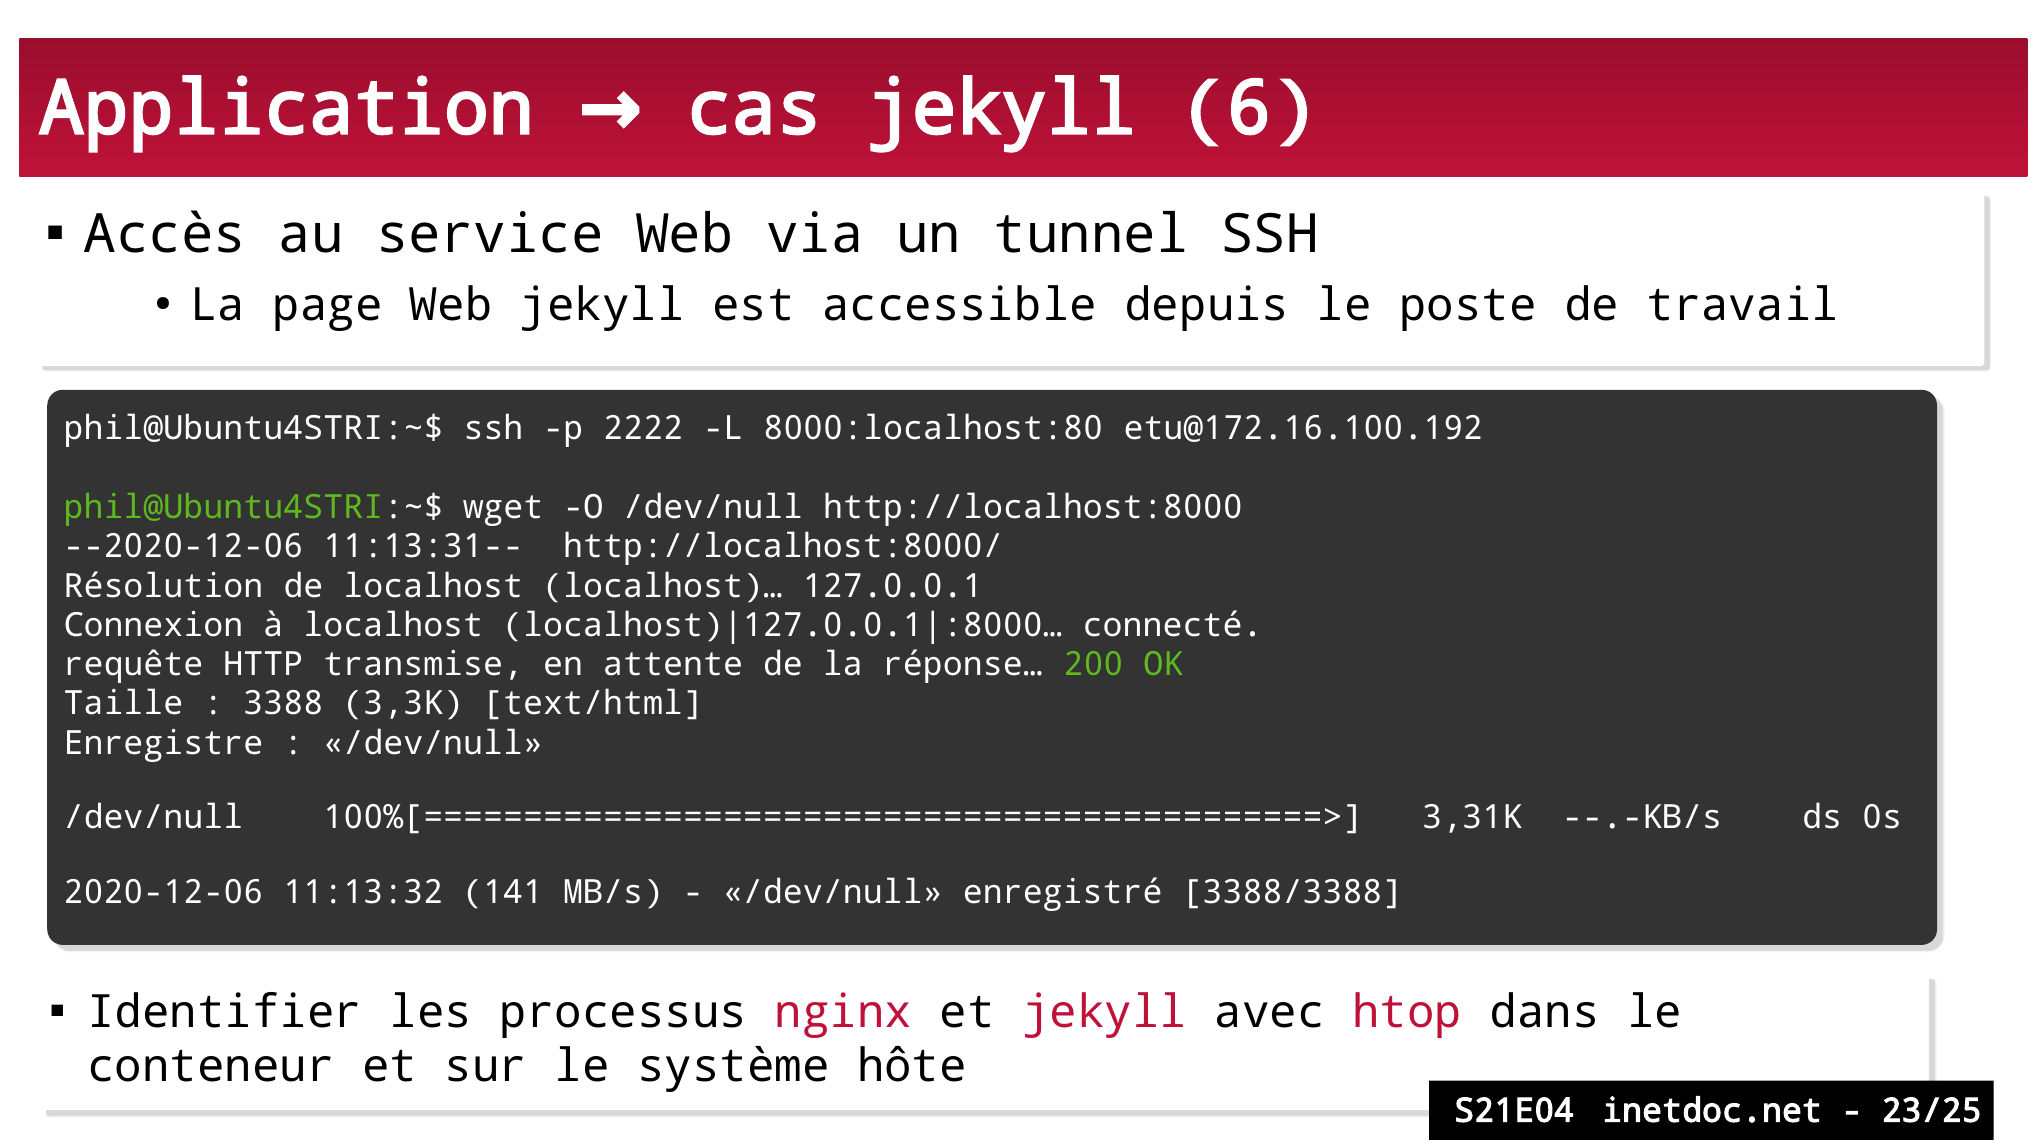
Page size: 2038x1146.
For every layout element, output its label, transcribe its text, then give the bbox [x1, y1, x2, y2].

text_box S21E04 inetdoc.net - <numéro>/25 [1429, 1080, 1994, 1140]
text_box Identifier les processus nginx et jekyll avec htop dans le conteneur et sur le système hôte [39, 972, 1929, 1111]
text_box Accès au service Web via un tunnel SSH La page Web jekyll est accessible depuis le poste de travail [35, 188, 1985, 367]
text_box Application → cas jekyll (6) [19, 38, 2028, 177]
text_box phil@Ubuntu4STRI:~$ ssh -p 2222 -L 8000:localhost:80 etu@172.16.100.192 phil@Ubuntu4STRI:~$ wget -O /dev/null http://localhost:8000 --2020-12-06 11:13:31-- http://localhost:8000/ Résolution de localhost (localhost)… 127.0.0.1 Connexion à localhost (localhost)|127.0.0.1|:8000… connecté. requête HTTP transmise, en attente de la réponse… 200 OK Taille : 3388 (3,3K) [text/html] Enregistre : «/dev/null» /dev/null 100%[=============================================>] 3,31K --.-KB/s ds 0s 2020-12-06 11:13:32 (141 MB/s) - «/dev/null» enregistré [3388/3388] [47, 389, 1938, 945]
